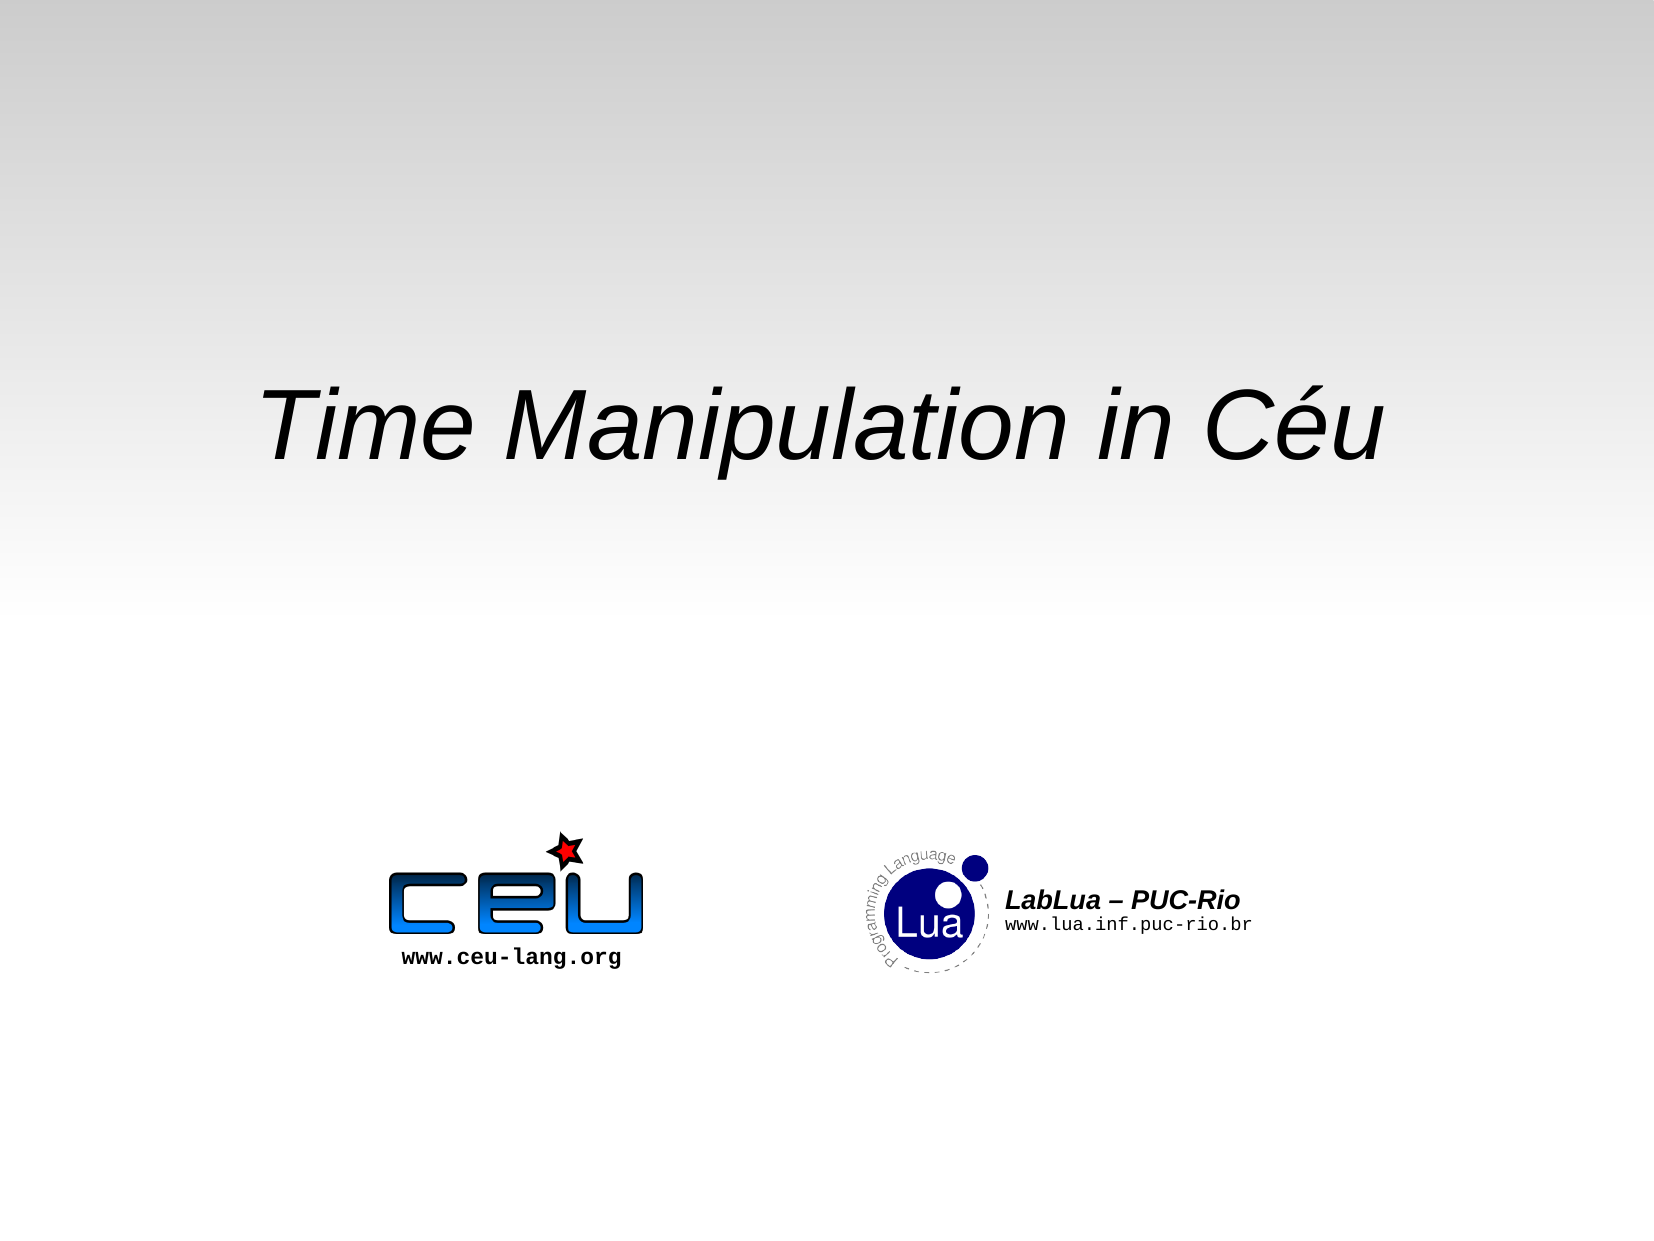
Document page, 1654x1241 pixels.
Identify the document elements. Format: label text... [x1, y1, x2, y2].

text_box LabLua – PUC-Rio www.lua.inf.puc-rio.br [990, 877, 1269, 945]
picture [389, 831, 643, 934]
picture [859, 842, 995, 979]
text_box www.ceu-lang.org [380, 938, 643, 982]
subtitle Time Manipulation in Céu [76, 283, 1565, 567]
